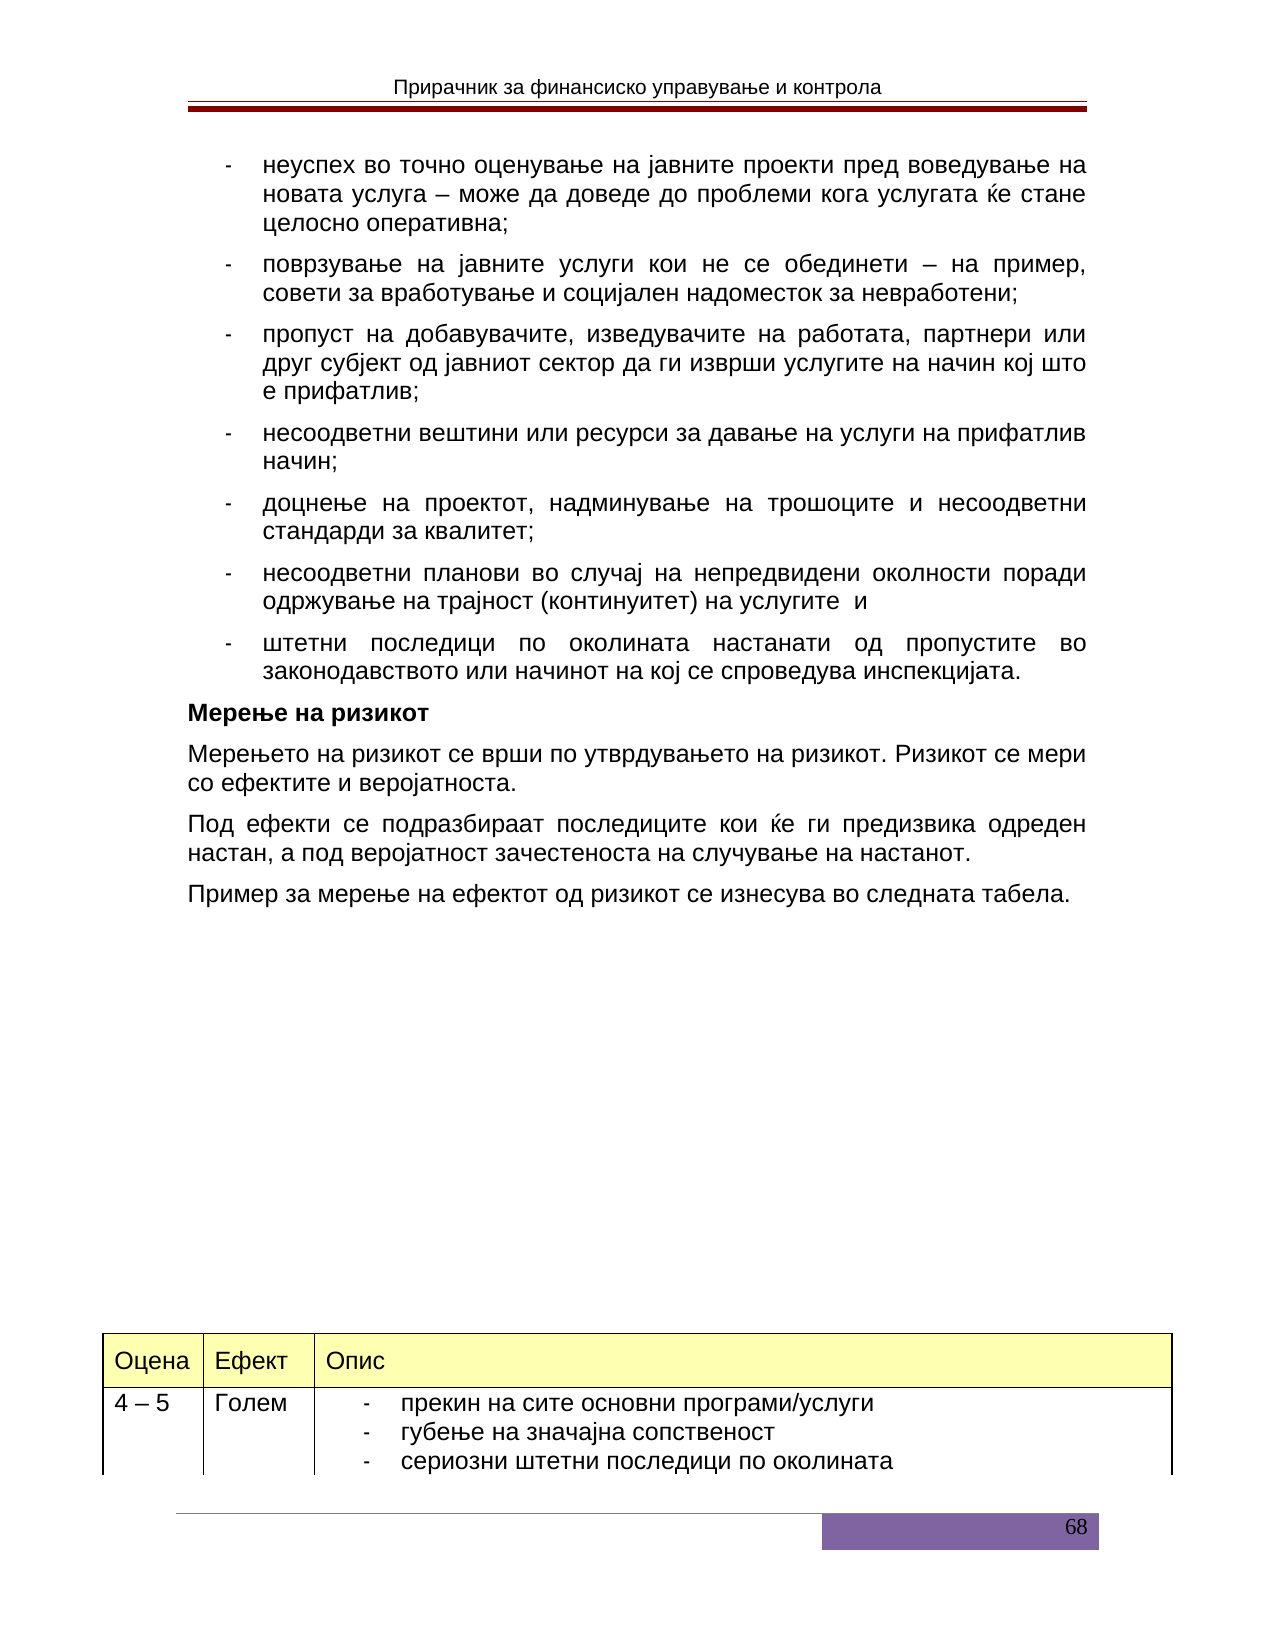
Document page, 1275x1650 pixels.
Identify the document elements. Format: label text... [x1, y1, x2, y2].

text Мерењето на ризикот се врши по утврдувањето на ризикот. Ризикот се мери со ефектите и веројатноста. [187, 739, 1087, 796]
list поврзување на јавните услуги кои не се обединети – на пример, совети за вработување и социјален надоместок за невработени; [225, 249, 1087, 306]
list штетни последици по околината настанати од пропустите во законодавството или начинот на кој се спроведува инспекцијата. [225, 627, 1087, 685]
list несоодветни вештини или ресурси за давање на услуги на прифатлив начин; [225, 417, 1087, 475]
text Мерење на ризикот [187, 697, 1087, 726]
table_header Опис [315, 1334, 1171, 1387]
table_cell прекин на сите основни програми/услуги губење на значајна сопственост сериозни штетни последици по околината [315, 1388, 1171, 1474]
list неуспех во точно оценување на јавните проекти пред воведување на новата услуга – може да доведе до проблеми кога услугата ќе стане целосно оперативна; [225, 150, 1087, 236]
list пропуст на добавувачите, изведувачите на работата, партнери или друг субјект од јавниот сектор да ги изврши услугите на начин кој што е прифатлив; [225, 319, 1087, 405]
list доцнење на проектот, надминување на трошоците и несоодветни стандарди за квалитет; [225, 487, 1087, 545]
text Пример за мерење на ефектот од ризикот се изнесува во следната табела. [187, 879, 1087, 907]
text Под ефекти се подразбираат последиците кои ќе ги предизвика одреден настан, а под веројатност зачестеноста на случување на настанот. [187, 809, 1087, 866]
table_header Ефект [204, 1334, 314, 1387]
table_cell 4 – 5 [104, 1388, 203, 1474]
table_header Оцена [104, 1334, 203, 1387]
list несоодветни планови во случај на непредвидени околности поради одржување на трајност (континуитет) на услугите и [225, 557, 1087, 615]
table_cell Голем [204, 1388, 314, 1474]
